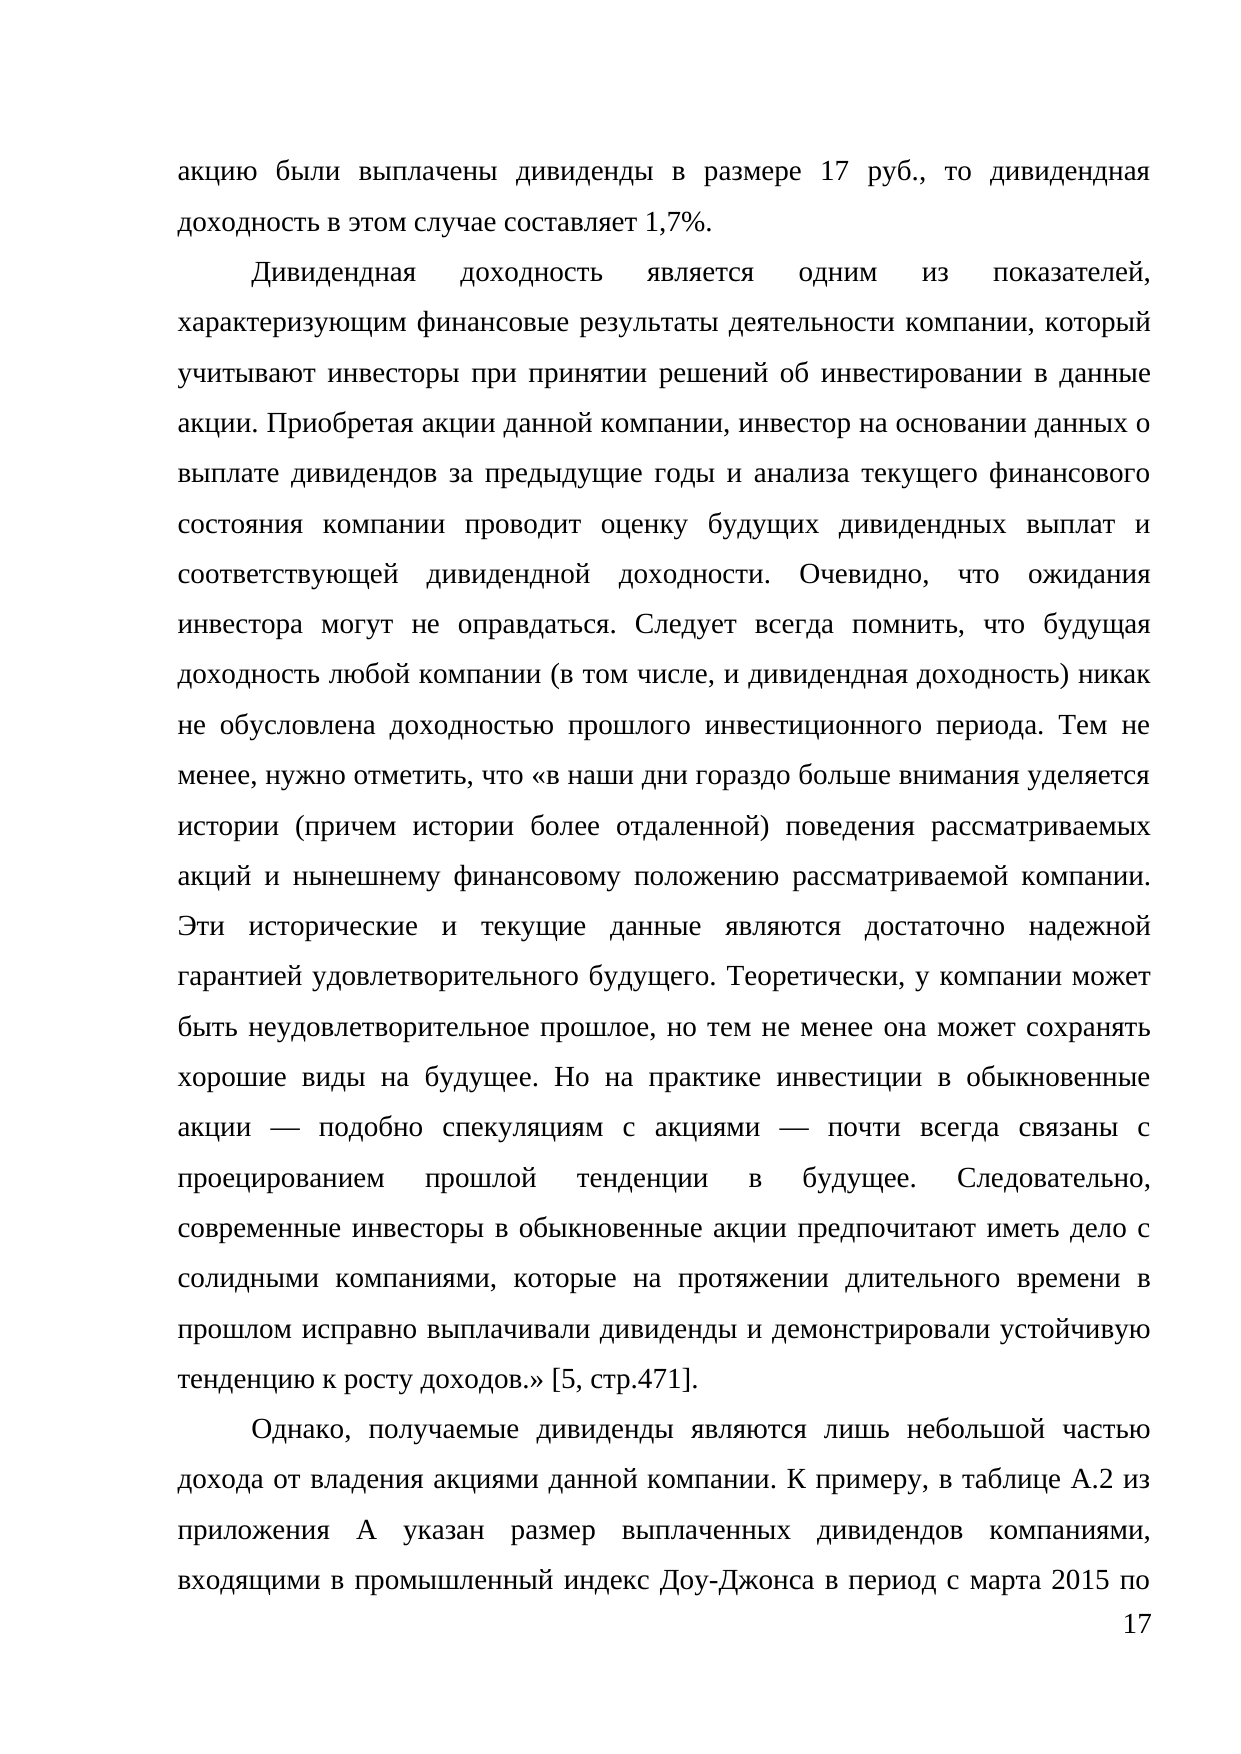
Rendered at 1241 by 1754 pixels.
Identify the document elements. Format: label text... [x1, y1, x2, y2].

text Однако, получаемые дивиденды являются лишь небольшой частью дохода от владения акциями данной компании. К примеру, в таблице А.2 из приложения А указан размер выплаченных дивидендов компаниями, входящими в промышленный индекс Доу-Джонса в период с марта 2015 по [177, 1411, 1152, 1596]
text Дивидендная доходность является одним из показателей, характеризующим финансовые результаты деятельности компании, который учитывают инвесторы при принятии решений об инвестировании в данные акции. Приобретая акции данной компании, инвестор на основании данных о выплате дивидендов за предыдущие годы и анализа текущего финансового состояния компании проводит оценку будущих дивидендных выплат и соответствующей дивидендной доходности. Очевидно, что ожидания инвестора могут не оправдаться. Следует всегда помнить, что будущая доходность любой компании (в том числе, и дивидендная доходность) никак не обусловлена доходностью прошлого инвестиционного периода. Тем не менее, нужно отметить, что «в наши дни гораздо больше внимания уделяется истории (причем истории более отдаленной) поведения рассматриваемых акций и нынешнему финансовому положению рассматриваемой компании. Эти исторические и текущие данные являются достаточно надежной гарантией удовлетворительного будущего. Теоретически, у компании может быть неудовлетворительное прошлое, но тем не менее она может сохранять хорошие виды на будущее. Но на практике инвестиции в обыкновенные акции — подобно спекуляциям с акциями — почти всегда связаны с проецированием прошлой тенденции в будущее. Следовательно, современные инвесторы в обыкновенные акции предпочитают иметь дело с солидными компаниями, которые на протяжении длительного времени в прошлом исправно выплачивали дивиденды и демонстрировали устойчивую тенденцию к росту доходов.» [5, стр.471]. [177, 254, 1152, 1394]
text акцию были выплачены дивиденды в размере 17 руб., то дивидендная доходность в этом случае составляет 1,7%. [177, 153, 1152, 237]
